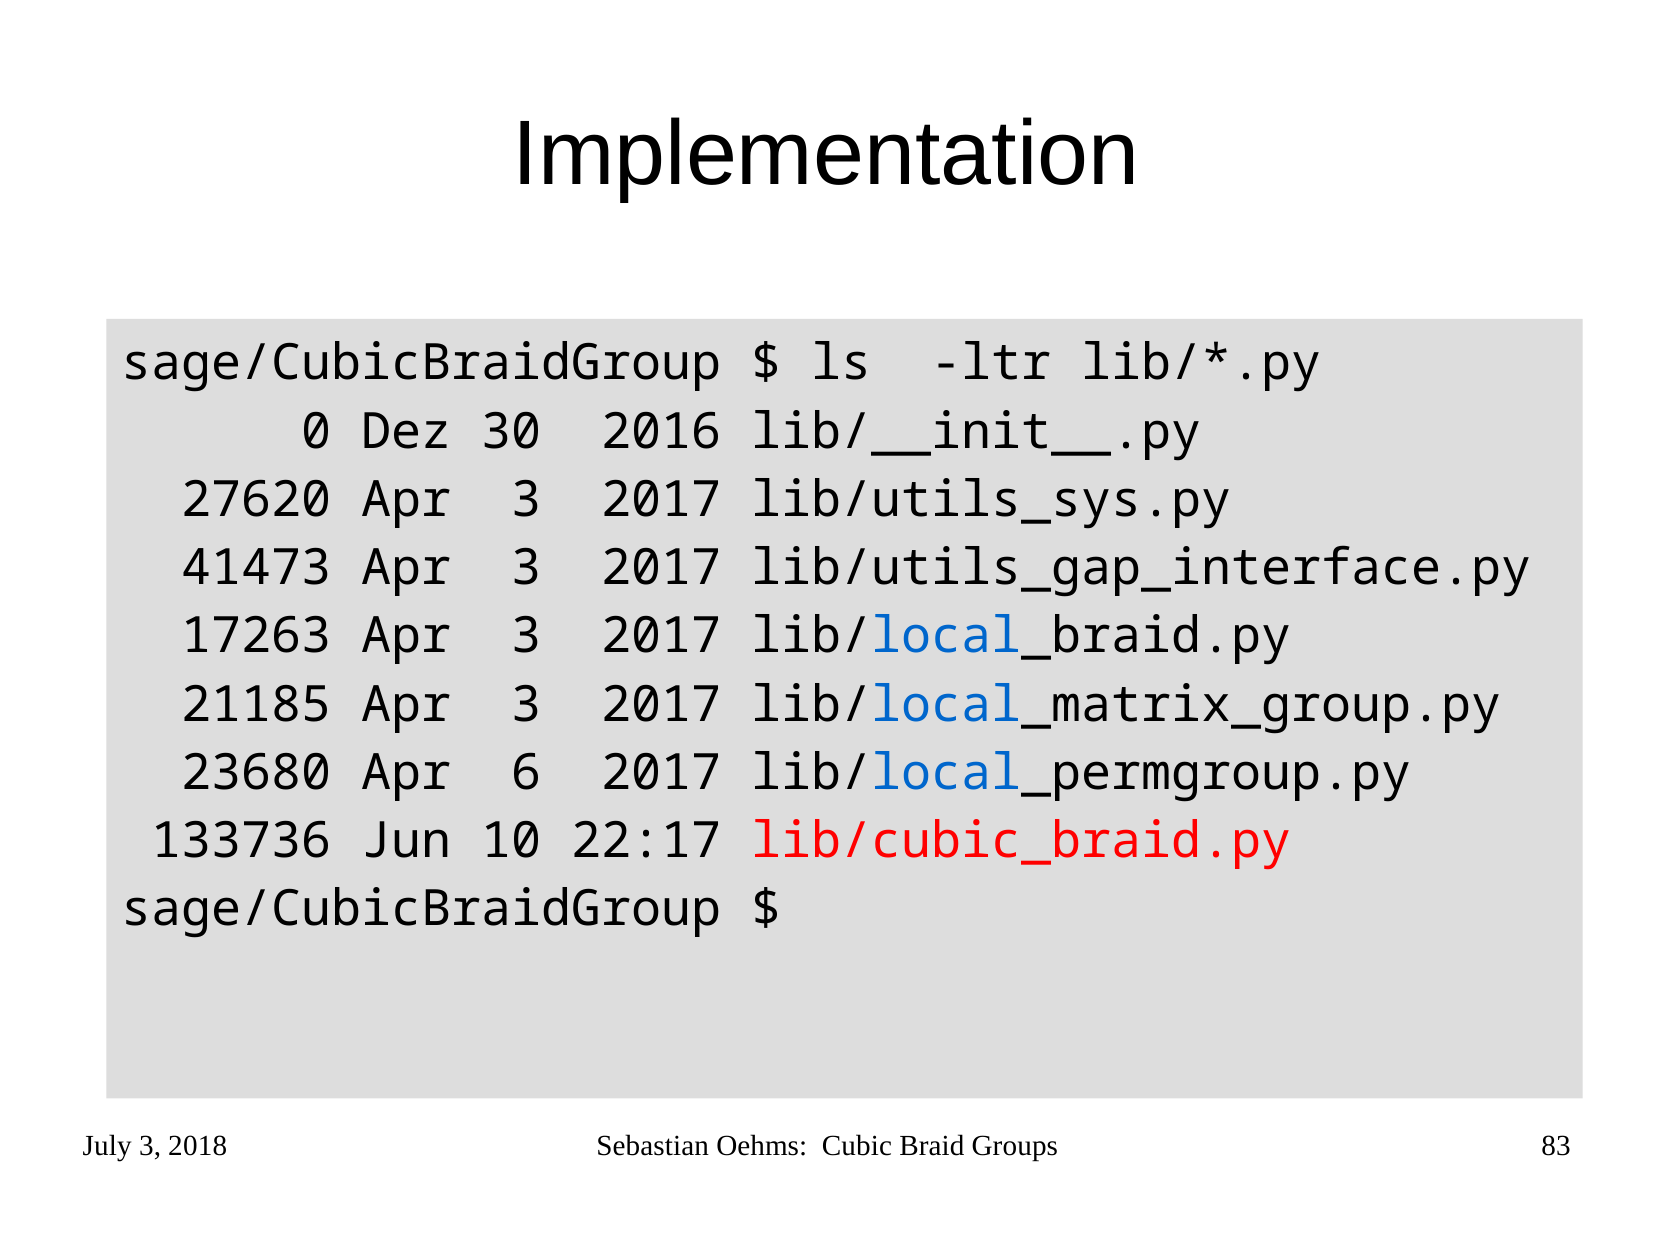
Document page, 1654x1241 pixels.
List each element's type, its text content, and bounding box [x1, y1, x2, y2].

text_box sage/CubicBraidGroup $ ls -ltr lib/*.py 0 Dez 30 2016 lib/__init__.py 27620 Apr 3 2017 lib/utils_sys.py 41473 Apr 3 2017 lib/utils_gap_interface.py 17263 Apr 3 2017 lib/local_braid.py 21185 Apr 3 2017 lib/local_matrix_group.py 23680 Apr 6 2017 lib/local_permgroup.py 133736 Jun 10 22:17 lib/cubic_braid.py sage/CubicBraidGroup $ [106, 318, 1583, 1099]
title Implementation [82, 49, 1571, 257]
